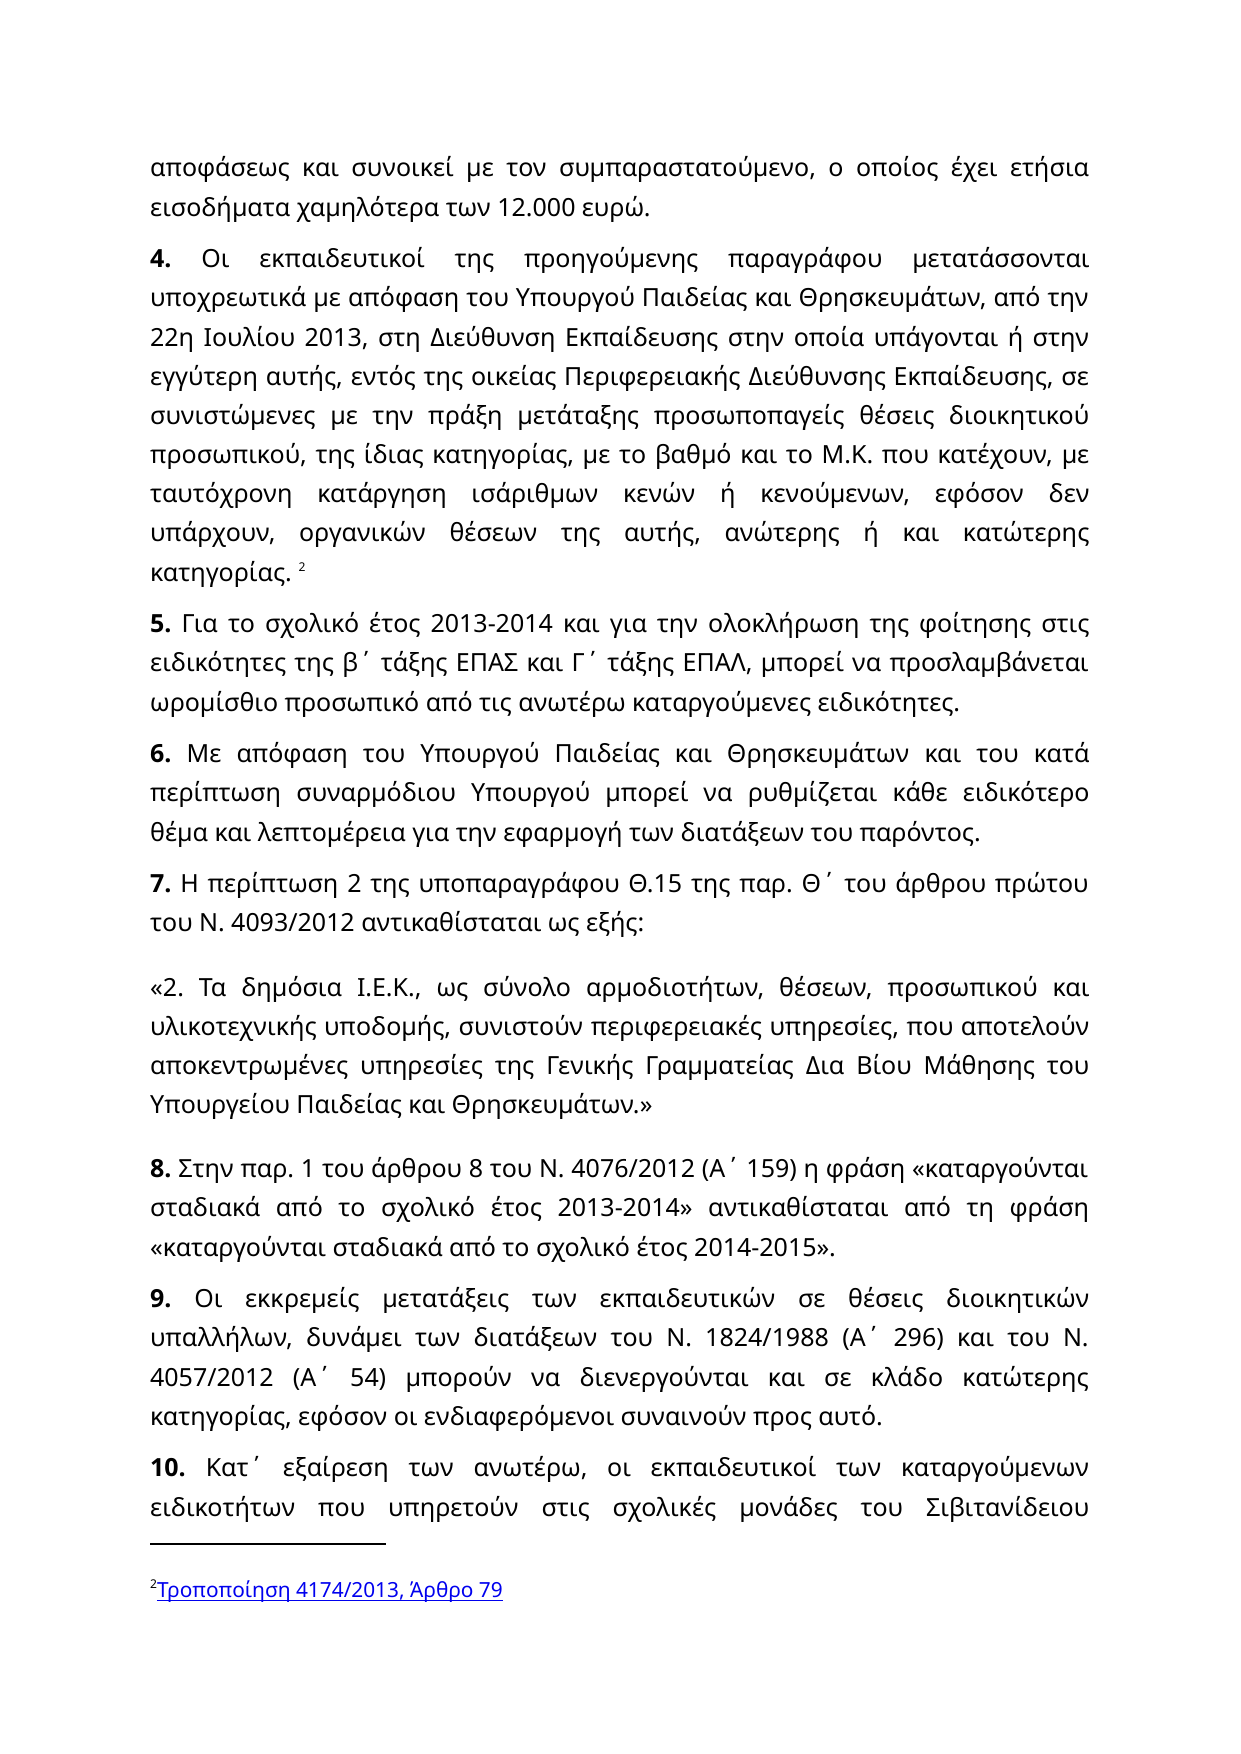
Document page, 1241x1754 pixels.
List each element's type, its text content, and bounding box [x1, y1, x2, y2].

text Τροποποίηση 4174/2013, Άρθρο 79 [150, 1576, 1090, 1604]
text 5. Για το σχολικό έτος 2013-2014 και για την ολοκλήρωση της φοίτησης στις ειδικότητες της β΄ τάξης ΕΠΑΣ και Γ΄ τάξης ΕΠΑΛ, μπορεί να προσλαμβάνεται ωρομίσθιο προσωπικό από τις ανωτέρω καταργούμενες ειδικότητες. [150, 606, 1090, 718]
text αποφάσεως και συνοικεί με τον συμπαραστατούμενο, ο οποίος έχει ετήσια εισοδήματα χαμηλότερα των 12.000 ευρώ. [150, 150, 1090, 223]
text 4. Οι εκπαιδευτικοί της προηγούμενης παραγράφου μετατάσσονται υποχρεωτικά με απόφαση του Υπουργού Παιδείας και Θρησκευμάτων, από την 22η Ιουλίου 2013, στη Διεύθυνση Εκπαίδευσης στην οποία υπάγονται ή στην εγγύτερη αυτής, εντός της οικείας Περιφερειακής Διεύθυνσης Εκπαίδευσης, σε συνιστώμενες με την πράξη μετάταξης προσωποπαγείς θέσεις διοικητικού προσωπικού, της ίδιας κατηγορίας, με το βαθμό και το Μ.Κ. που κατέχουν, με ταυτόχρονη κατάργηση ισάριθμων κενών ή κενούμενων, εφόσον δεν υπάρχουν, οργανικών θέσεων της αυτής, ανώτερης ή και κατώτερης κατηγορίας. [150, 241, 1090, 588]
text 8. Στην παρ. 1 του άρθρου 8 του Ν. 4076/2012 (Α΄ 159) η φράση «καταργούνται σταδιακά από το σχολικό έτος 2013-2014» αντικαθίσταται από τη φράση «καταργούνται σταδιακά από το σχολικό έτος 2014-2015». [150, 1151, 1090, 1263]
text «2. Τα δημόσια Ι.Ε.Κ., ως σύνολο αρμοδιοτήτων, θέσεων, προσωπικού και υλικοτεχνικής υποδομής, συνιστούν περιφερειακές υπηρεσίες, που αποτελούν αποκεντρωμένες υπηρεσίες της Γενικής Γραμματείας Δια Βίου Μάθησης του Υπουργείου Παιδείας και Θρησκευμάτων.» [150, 969, 1090, 1121]
text 9. Οι εκκρεμείς μετατάξεις των εκπαιδευτικών σε θέσεις διοικητικών υπαλλήλων, δυνάμει των διατάξεων του Ν. 1824/1988 (Α΄ 296) και του Ν. 4057/2012 (Α΄ 54) μπορούν να διενεργούνται και σε κλάδο κατώτερης κατηγορίας, εφόσον οι ενδιαφερόμενοι συναινούν προς αυτό. [150, 1281, 1090, 1432]
text 6. Με απόφαση του Υπουργού Παιδείας και Θρησκευμάτων και του κατά περίπτωση συναρμόδιου Υπουργού μπορεί να ρυθμίζεται κάθε ειδικότερο θέμα και λεπτομέρεια για την εφαρμογή των διατάξεων του παρόντος. [150, 736, 1090, 848]
text 7. Η περίπτωση 2 της υποπαραγράφου Θ.15 της παρ. Θ΄ του άρθρου πρώτου του Ν. 4093/2012 αντικαθίσταται ως εξής: [150, 866, 1090, 939]
text 10. Κατ΄ εξαίρεση των ανωτέρω, οι εκπαιδευτικοί των καταργούμενων ειδικοτήτων που υπηρετούν στις σχολικές μονάδες του Σιβιτανίδειου [150, 1450, 1090, 1523]
